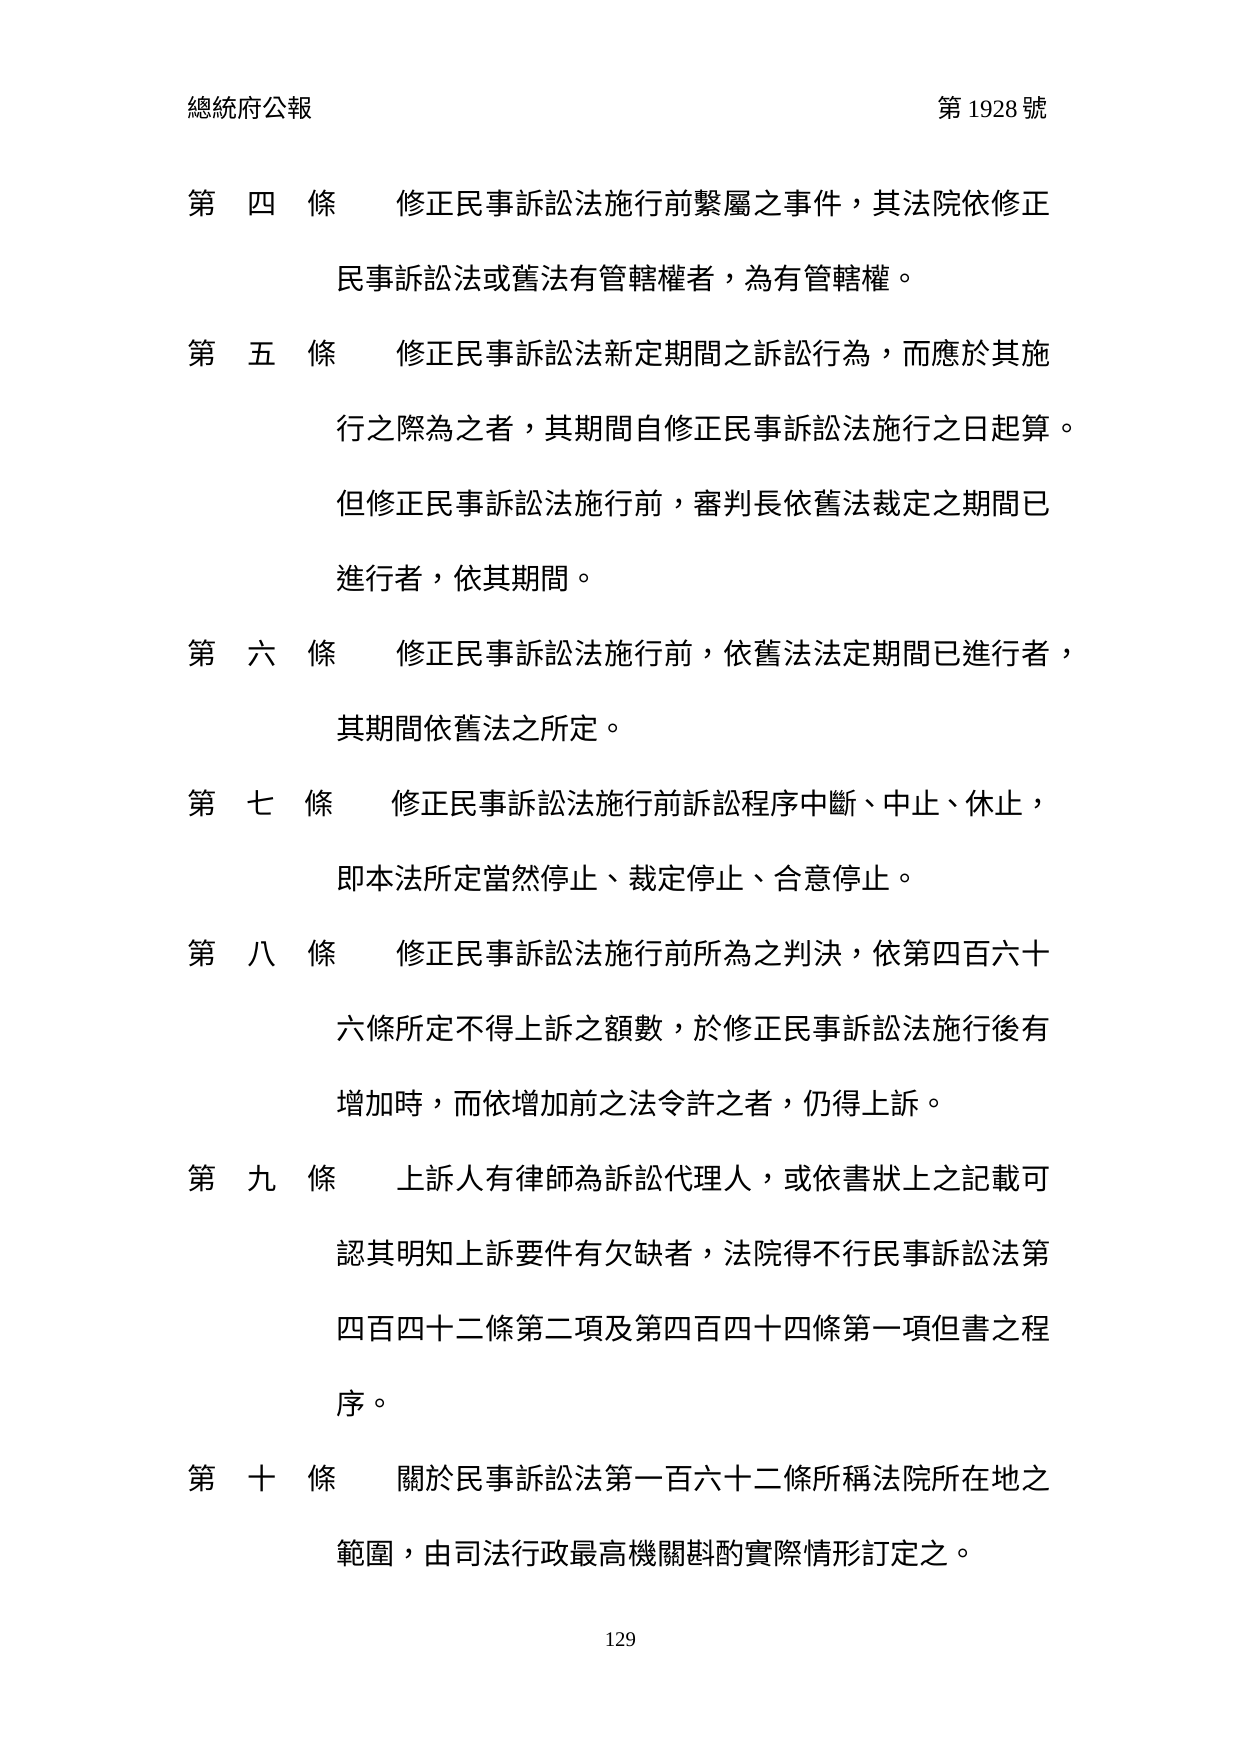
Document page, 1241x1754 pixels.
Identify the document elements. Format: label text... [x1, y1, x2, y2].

text 第 七 條 修正民事訴訟法施行前訴訟程序中斷、中止、休止，即本法所定當然停止、裁定停止、合意停止。 [187, 764, 1053, 914]
text 第 九 條 上訴人有律師為訴訟代理人，或依書狀上之記載可認其明知上訴要件有欠缺者，法院得不行民事訴訟法第四百四十二條第二項及第四百四十四條第一項但書之程序。 [187, 1139, 1053, 1439]
text 第 八 條 修正民事訴訟法施行前所為之判決，依第四百六十六條所定不得上訴之額數，於修正民事訴訟法施行後有增加時，而依增加前之法令許之者，仍得上訴。 [187, 914, 1053, 1139]
text 第 六 條 修正民事訴訟法施行前，依舊法法定期間已進行者，其期間依舊法之所定。 [187, 614, 1053, 764]
text 第 五 條 修正民事訴訟法新定期間之訴訟行為，而應於其施行之際為之者，其期間自修正民事訴訟法施行之日起算。但修正民事訴訟法施行前，審判長依舊法裁定之期間已進行者，依其期間。 [187, 314, 1053, 614]
text 第 四 條 修正民事訴訟法施行前繫屬之事件，其法院依修正民事訴訟法或舊法有管轄權者，為有管轄權。 [187, 164, 1053, 314]
text 第 十 條 關於民事訴訟法第一百六十二條所稱法院所在地之範圍，由司法行政最高機關斟酌實際情形訂定之。 [187, 1439, 1053, 1589]
